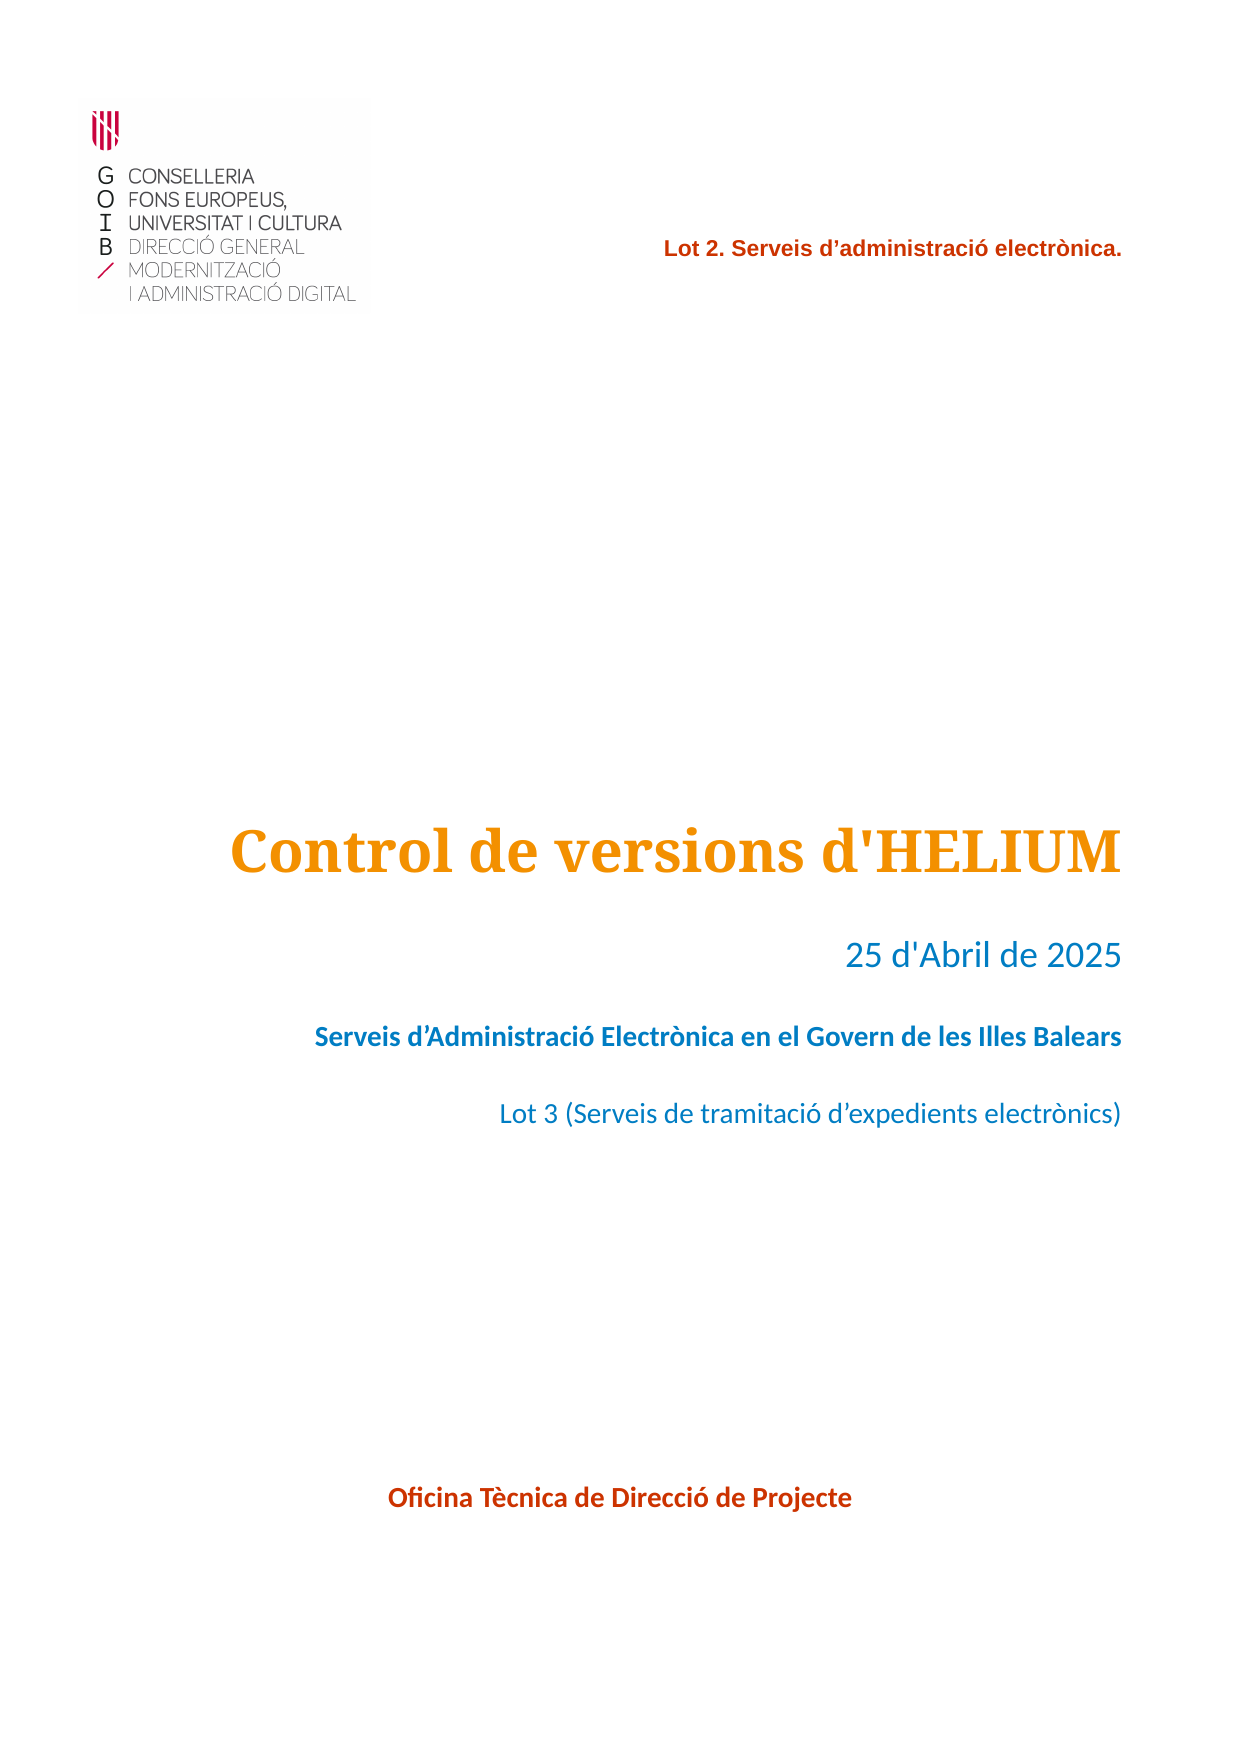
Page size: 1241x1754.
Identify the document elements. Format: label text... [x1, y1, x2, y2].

text Oficina Tècnica de Direcció de Projecte [118, 1479, 1122, 1515]
picture [77, 98, 371, 314]
text 25 d'Abril de 2025 [118, 931, 1122, 977]
text Lot 2. Serveis d’administració electrònica. [371, 232, 1122, 263]
text Serveis d’Administració Electrònica en el Govern de les Illes Balears [118, 1018, 1122, 1053]
text Control de versions d'HELIUM [118, 810, 1122, 889]
text Lot 3 (Serveis de tramitació d’expedients electrònics) [118, 1095, 1122, 1130]
